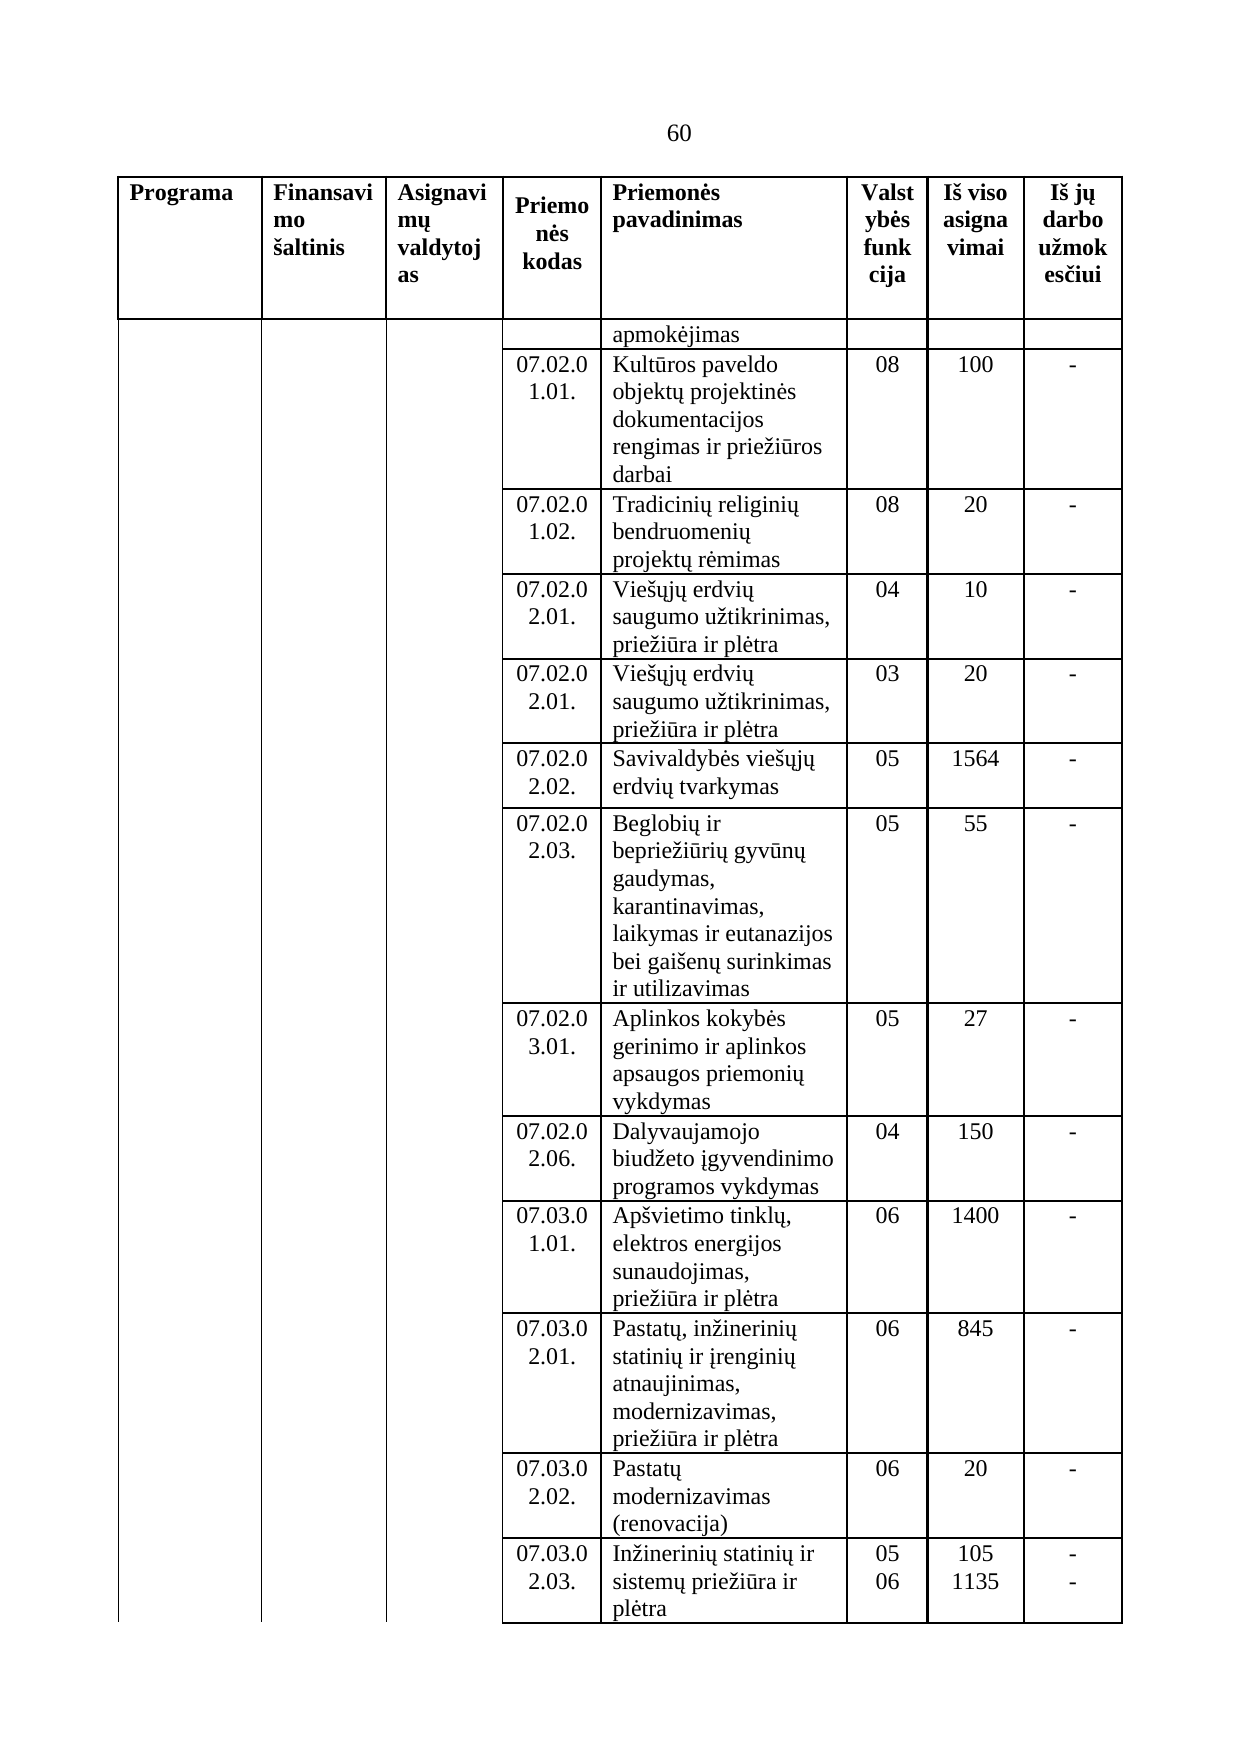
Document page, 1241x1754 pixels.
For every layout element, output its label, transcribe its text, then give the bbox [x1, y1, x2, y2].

table_cell 07.02.02.06. [503, 1117, 600, 1199]
table_cell [262, 320, 386, 1622]
table_cell [848, 288, 926, 318]
table_cell - [1025, 1454, 1121, 1537]
table_cell 20 [929, 490, 1023, 572]
table_cell Tradicinių religinių bendruomenių projektų rėmimas [602, 490, 846, 572]
table_cell Viešųjų erdvių saugumo užtikrinimas, priežiūra ir plėtra [602, 575, 846, 657]
table_cell 07.03.02.02. [503, 1454, 600, 1537]
table_cell [503, 320, 600, 347]
table_header Valstybės funkcija [848, 178, 926, 288]
table_cell 03 [848, 660, 926, 742]
table_header Iš jų darbo užmokesčiui [1025, 178, 1121, 318]
table_cell - [1025, 350, 1121, 488]
table_cell 07.02.03.01. [503, 1004, 600, 1114]
table_cell Beglobių ir bepriežiūrių gyvūnų gaudymas, karantinavimas, laikymas ir eutanazijos bei gaišenų surinkimas ir utilizavimas [602, 809, 846, 1002]
table_cell 07.03.02.03. [503, 1539, 600, 1622]
table_cell - [1025, 575, 1121, 657]
table_header Programa [119, 178, 261, 288]
table_cell 05 [848, 809, 926, 1002]
table_header Priemonės kodas [504, 178, 600, 288]
table_cell [119, 288, 261, 318]
table_cell 05 06 [848, 1539, 926, 1622]
table_cell [929, 320, 1023, 347]
table_cell 845 [929, 1314, 1023, 1452]
table_cell [387, 320, 502, 1622]
table_cell Apšvietimo tinklų, elektros energijos sunaudojimas, priežiūra ir plėtra [602, 1202, 846, 1312]
table_cell 06 [848, 1314, 926, 1452]
table_cell [119, 320, 261, 1622]
table_cell 100 [929, 350, 1023, 488]
table_cell 20 [929, 660, 1023, 742]
table_cell Inžinerinių statinių ir sistemų priežiūra ir plėtra [602, 1539, 846, 1622]
table_cell 150 [929, 1117, 1023, 1199]
table_cell 04 [848, 575, 926, 657]
table_cell apmokėjimas [602, 320, 846, 347]
table_cell 10 [929, 575, 1023, 657]
table_cell - - [1025, 1539, 1121, 1622]
table_cell [263, 288, 385, 318]
table_cell - [1025, 490, 1121, 572]
table_cell 04 [848, 1117, 926, 1199]
table_cell 07.03.02.01. [503, 1314, 600, 1452]
table_header Iš viso asignavimai [929, 178, 1023, 318]
table_cell [848, 320, 926, 347]
table_cell Dalyvaujamojo biudžeto įgyvendinimo programos vykdymas [602, 1117, 846, 1199]
table_cell 05 [848, 1004, 926, 1114]
table_cell Savivaldybės viešųjų erdvių tvarkymas [602, 744, 846, 807]
table_cell 06 [848, 1454, 926, 1537]
table_cell 07.02.01.02. [503, 490, 600, 572]
table_cell - [1025, 320, 1121, 347]
table_cell [387, 288, 502, 318]
table_cell - [1025, 1004, 1121, 1114]
table_cell 08 [848, 350, 926, 488]
table_cell 55 [929, 809, 1023, 1002]
table_cell - [1025, 1202, 1121, 1312]
table_cell 08 [848, 490, 926, 572]
table_cell 105 1135 [929, 1539, 1023, 1622]
table_cell 27 [929, 1004, 1023, 1114]
table_cell 06 [848, 1202, 926, 1312]
table_cell 20 [929, 1454, 1023, 1537]
table_cell 1400 [929, 1202, 1023, 1312]
table_cell - [1025, 809, 1121, 1002]
table_cell Pastatų modernizavimas (renovacija) [602, 1454, 846, 1537]
table_cell [504, 288, 600, 318]
table_header Finansavimo šaltinis [263, 178, 385, 288]
table_cell [602, 288, 846, 318]
table_cell 07.02.02.01. [503, 660, 600, 742]
table_cell 07.02.01.01. [503, 350, 600, 488]
table_header Priemonės pavadinimas [602, 178, 846, 288]
table_cell - [1025, 744, 1121, 807]
table_cell Pastatų, inžinerinių statinių ir įrenginių atnaujinimas, modernizavimas, priežiūra ir plėtra [602, 1314, 846, 1452]
table_cell Aplinkos kokybės gerinimo ir aplinkos apsaugos priemonių vykdymas [602, 1004, 846, 1114]
table_cell Viešųjų erdvių saugumo užtikrinimas, priežiūra ir plėtra [602, 660, 846, 742]
table_cell - [1025, 660, 1121, 742]
table_cell 1564 [929, 744, 1023, 807]
table_cell - [1025, 1314, 1121, 1452]
table_cell 07.02.02.02. [503, 744, 600, 807]
table_cell Kultūros paveldo objektų projektinės dokumentacijos rengimas ir priežiūros darbai [602, 350, 846, 488]
table_cell 07.03.01.01. [503, 1202, 600, 1312]
table_header Asignavimų valdytojas [387, 178, 502, 288]
table_cell 07.02.02.01. [503, 575, 600, 657]
table_cell 07.02.02.03. [503, 809, 600, 1002]
table_cell - [1025, 1117, 1121, 1199]
table_cell 05 [848, 744, 926, 807]
